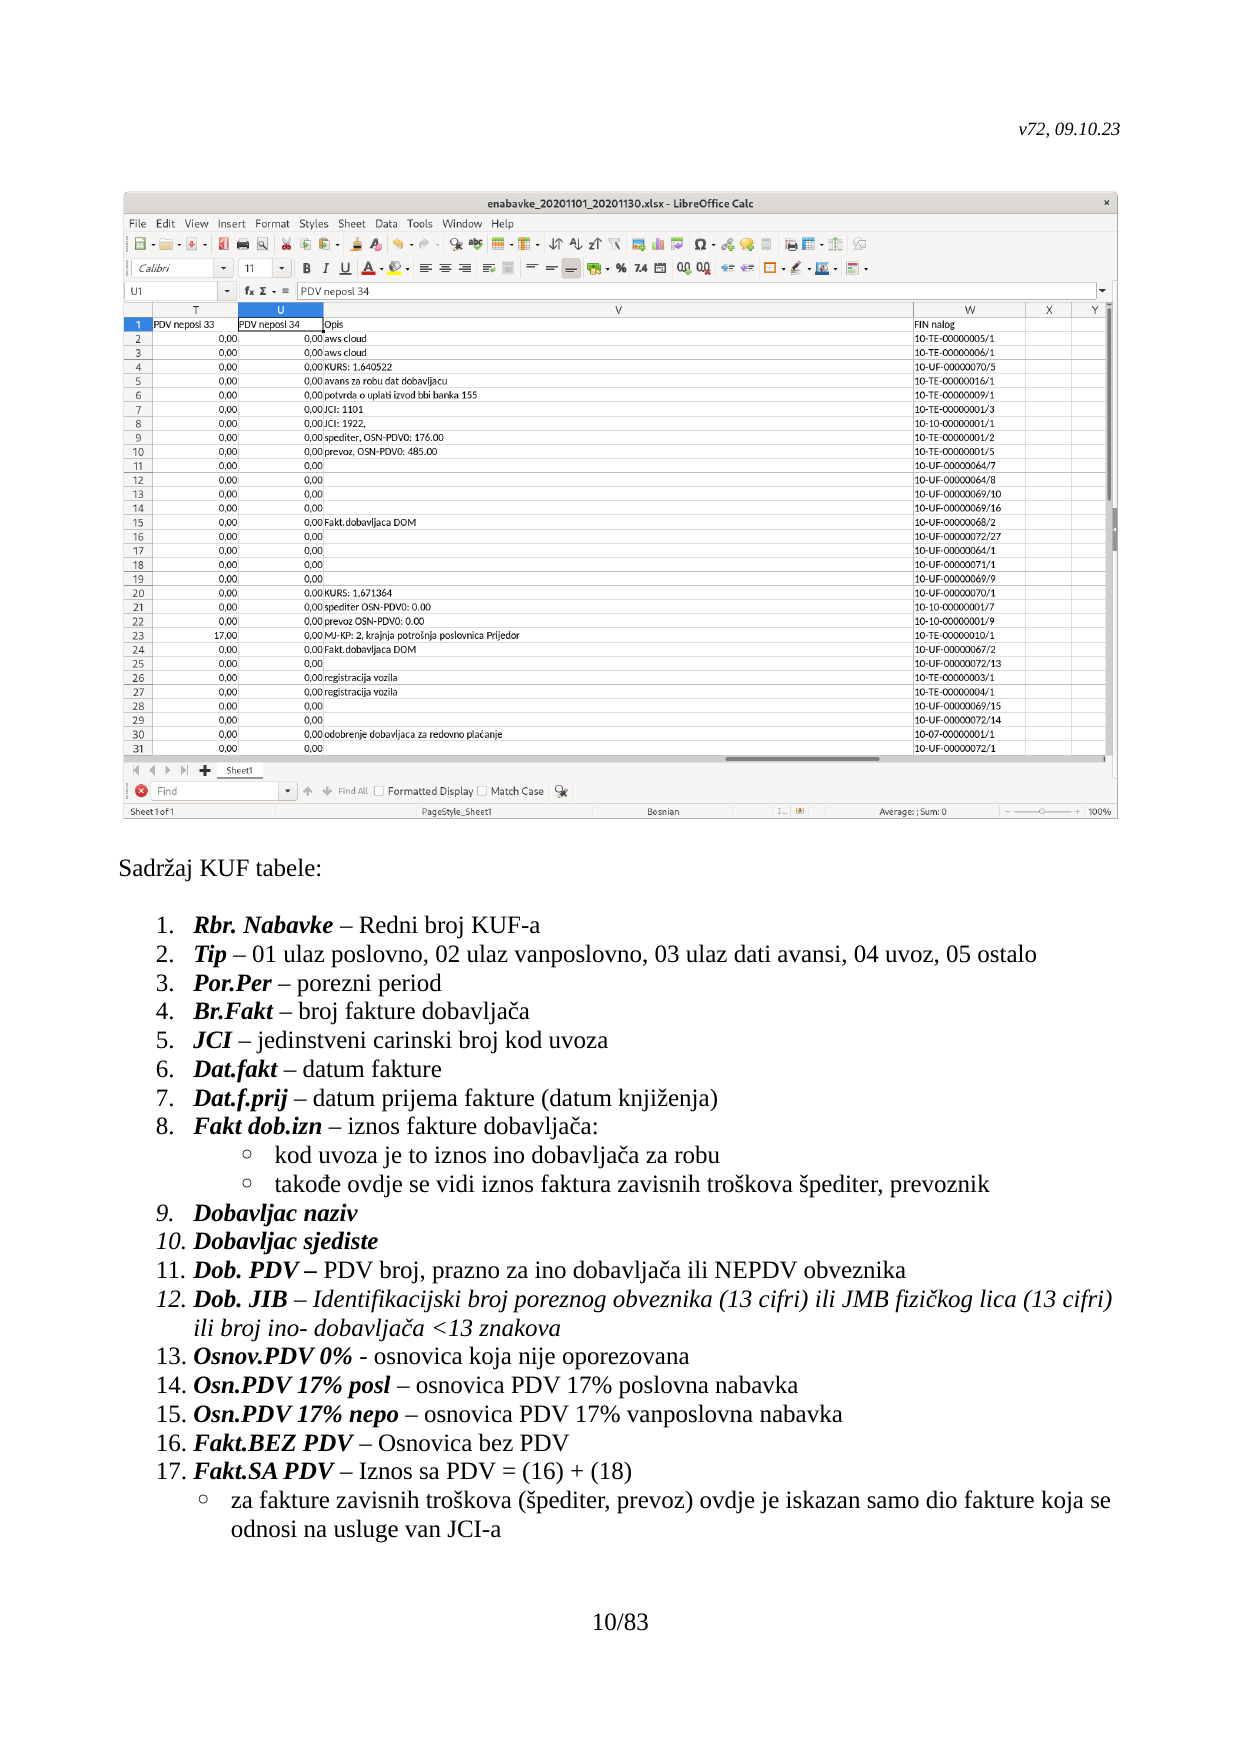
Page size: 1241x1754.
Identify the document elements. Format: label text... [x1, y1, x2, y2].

list Rbr. Nabavke – Redni broj KUF-a [156, 910, 1122, 939]
list Osnov.PDV 0% - osnovica koja nije oporezovana [156, 1341, 1122, 1370]
list Tip – 01 ulaz poslovno, 02 ulaz vanposlovno, 03 ulaz dati avansi, 04 uvoz, 05 ostalo [156, 939, 1122, 968]
list Dat.fakt – datum fakture [156, 1054, 1122, 1083]
text Sadržaj KUF tabele: [118, 853, 1122, 881]
list Br.Fakt – broj fakture dobavljača [156, 996, 1122, 1025]
list kod uvoza je to iznos ino dobavljača za robu [237, 1140, 1122, 1169]
list Dobavljac naziv [156, 1198, 1122, 1226]
list Osn.PDV 17% nepo – osnovica PDV 17% vanposlovna nabavka [156, 1399, 1122, 1428]
picture [118, 187, 1123, 824]
list Dob. JIB – Identifikacijski broj poreznog obveznika (13 cifri) ili JMB fizičkog lica (13 cifri) ili broj ino- dobavljača <13 znakova [156, 1284, 1122, 1341]
list Osn.PDV 17% posl – osnovica PDV 17% poslovna nabavka [156, 1370, 1122, 1399]
list Fakt.BEZ PDV – Osnovica bez PDV [156, 1428, 1122, 1456]
list Dob. PDV – PDV broj, prazno za ino dobavljača ili NEPDV obveznika [156, 1255, 1122, 1284]
list Dobavljac sjediste [156, 1226, 1122, 1255]
list Fakt dob.izn – iznos fakture dobavljača: [156, 1111, 1122, 1140]
list takođe ovdje se vidi iznos faktura zavisnih troškova špediter, prevoznik [237, 1169, 1122, 1198]
list JCI – jedinstveni carinski broj kod uvoza [156, 1025, 1122, 1054]
list Fakt.SA PDV – Iznos sa PDV = (16) + (18) [156, 1456, 1122, 1485]
list za fakture zavisnih troškova (špediter, prevoz) ovdje je iskazan samo dio fakture koja se odnosi na usluge van JCI-a [193, 1485, 1122, 1543]
list Por.Per – porezni period [156, 968, 1122, 996]
list Dat.f.prij – datum prijema fakture (datum knjiženja) [156, 1083, 1122, 1111]
